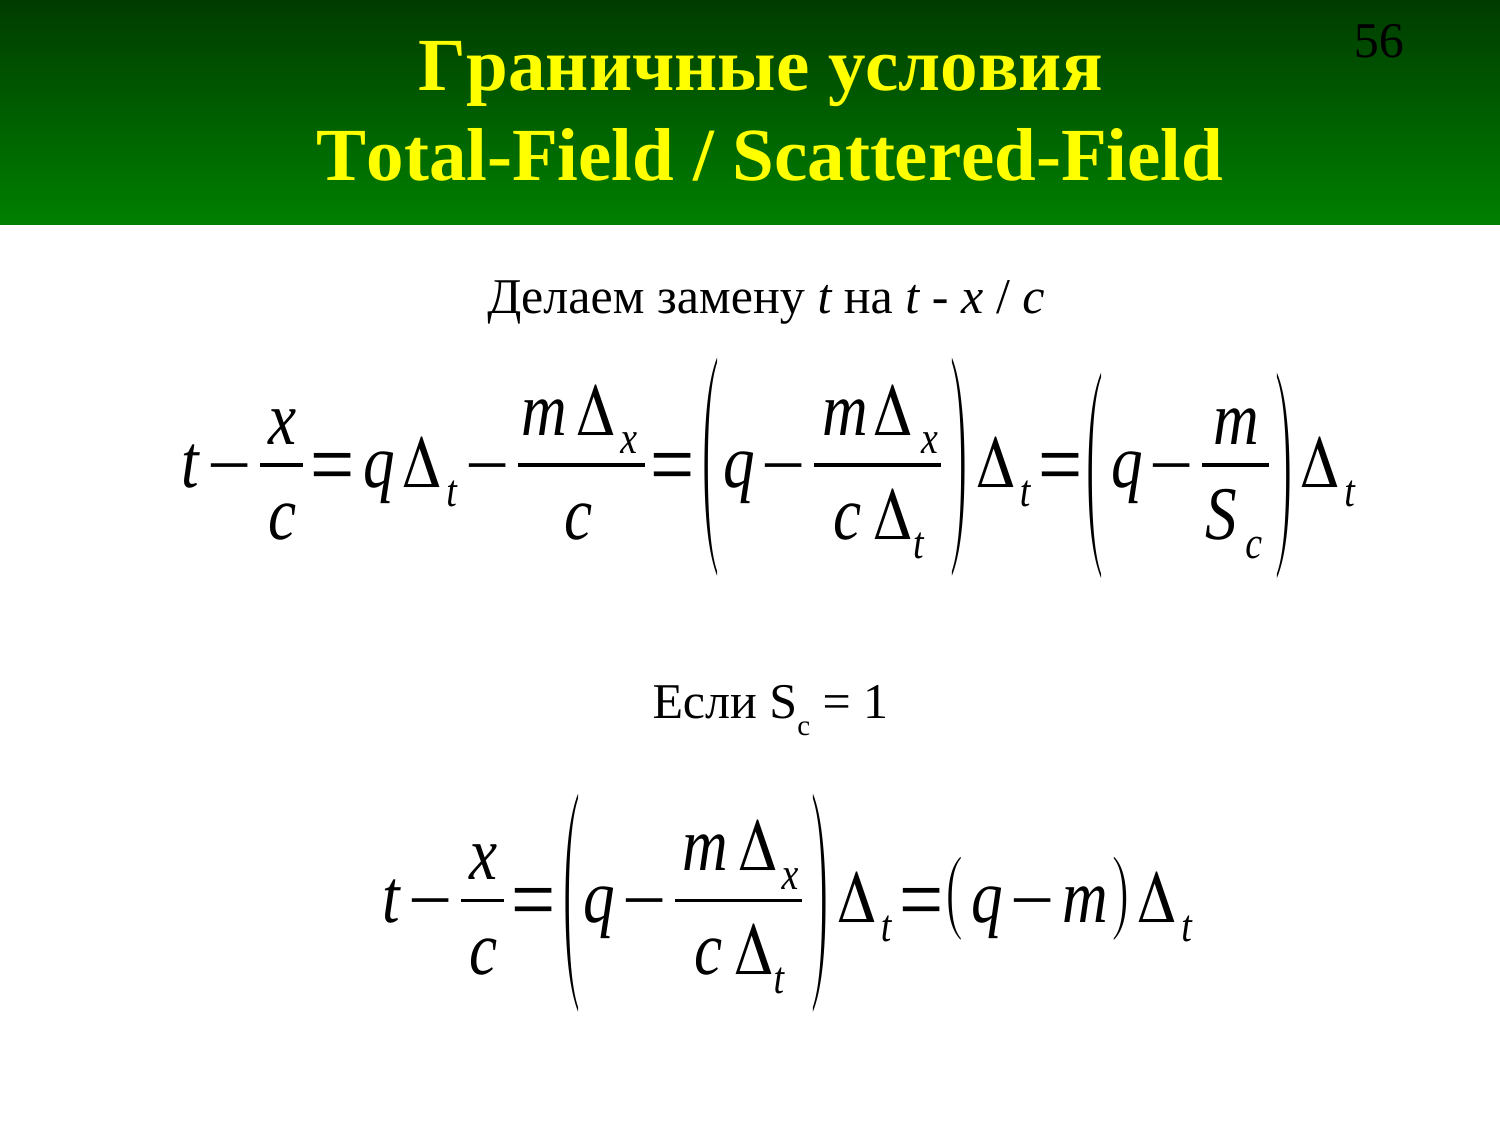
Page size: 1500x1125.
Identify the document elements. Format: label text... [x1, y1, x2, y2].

title Граничные условия Total-Field / Scattered-Field [100, 7, 1441, 204]
text_box Делаем замену t на t - x / c [472, 255, 1061, 331]
chart [366, 789, 1208, 1016]
text_box Если Sc = 1 [637, 661, 904, 749]
chart [165, 354, 1373, 581]
